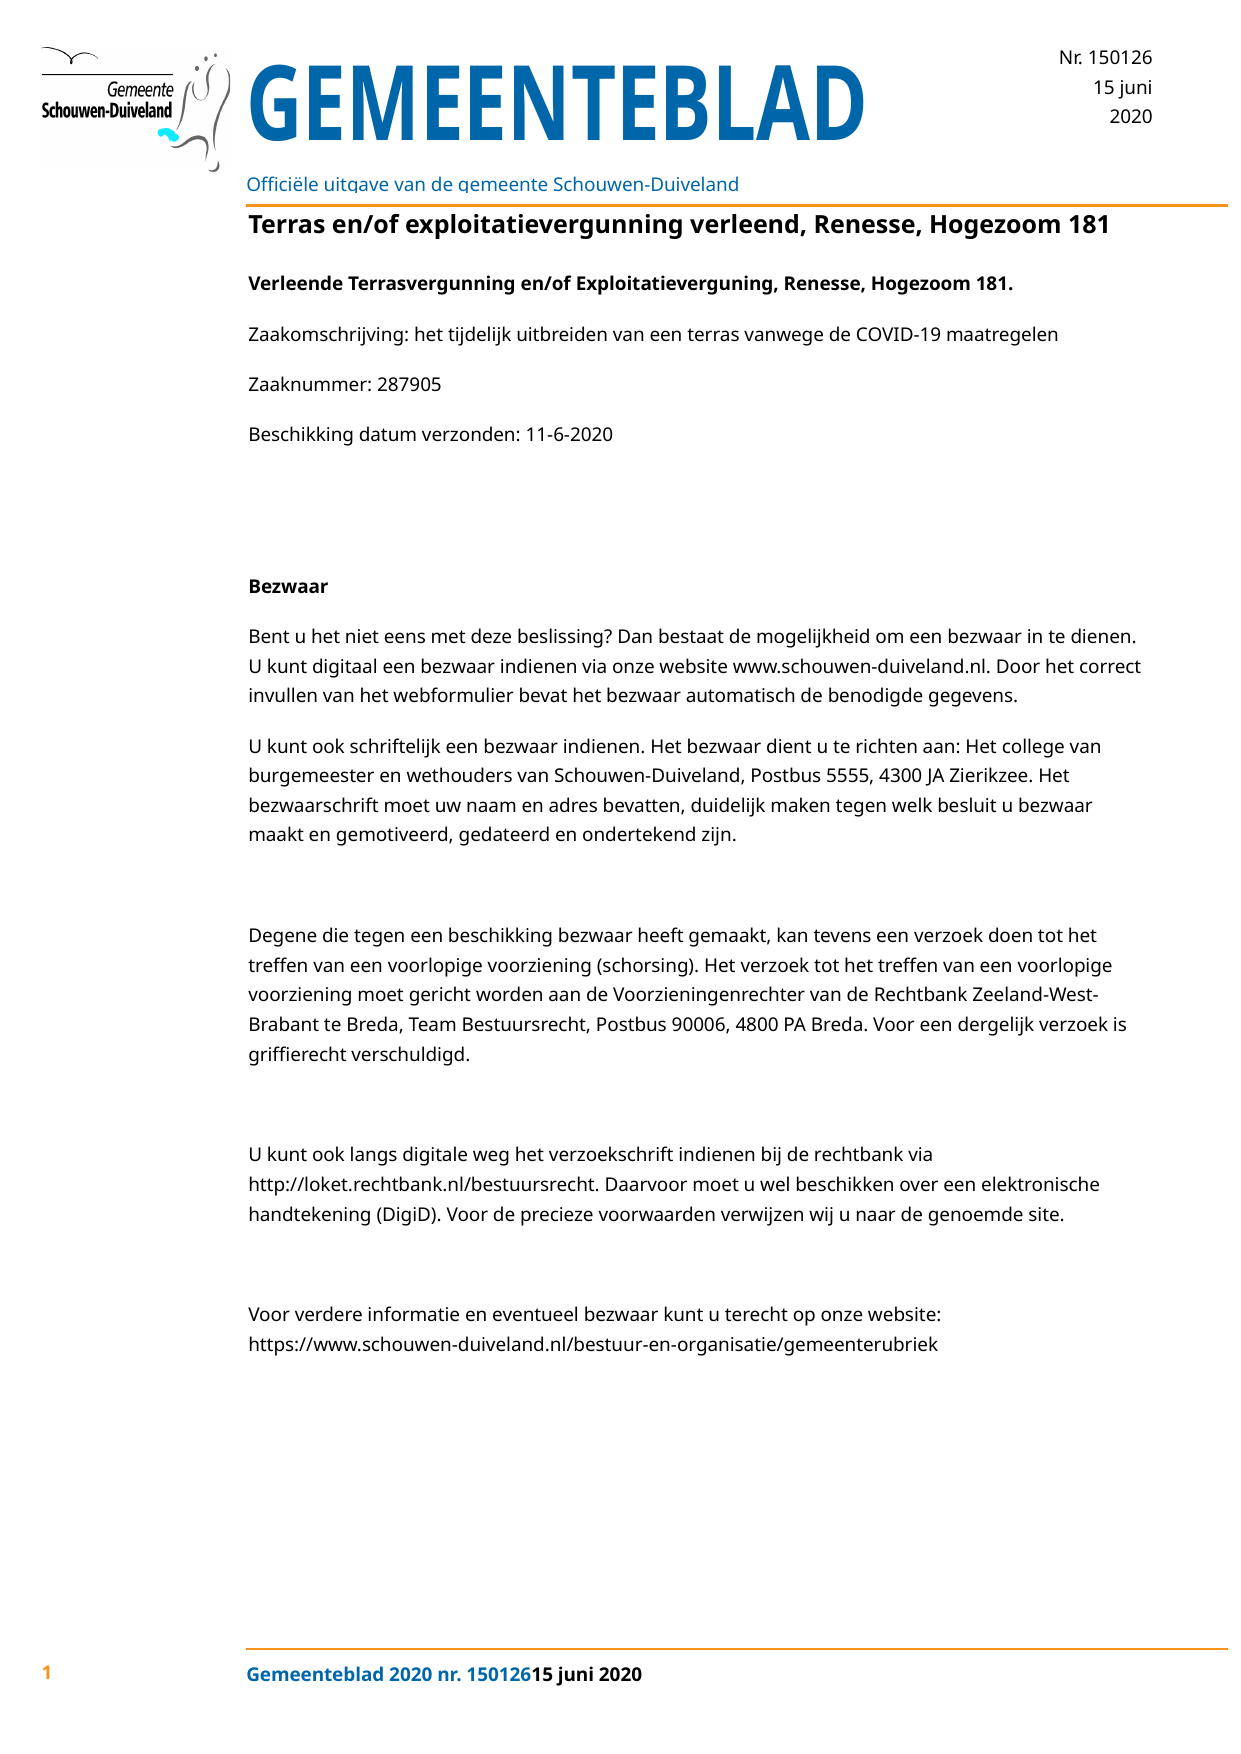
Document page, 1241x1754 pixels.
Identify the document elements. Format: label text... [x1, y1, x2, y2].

text Verleende Terrasvergunning en/of Exploitatieverguning, Renesse, Hogezoom 181. [248, 270, 1152, 296]
picture [41, 47, 231, 172]
text Bezwaar [248, 573, 1152, 598]
text Zaakomschrijving: het tijdelijk uitbreiden van een terras vanwege de COVID-19 maatregelen [248, 321, 1152, 346]
text Zaaknummer: 287905 [248, 371, 1152, 397]
text Bent u het niet eens met deze beslissing? Dan bestaat de mogelijkheid om een bezwaar in te dienen. U kunt digitaal een bezwaar indienen via onze website www.schouwen-duiveland.nl. Door het correct invullen van het webformulier bevat het bezwaar automatisch de benodigde gegevens. [248, 623, 1152, 708]
text U kunt ook langs digitale weg het verzoekschrift indienen bij de rechtbank via http://loket.rechtbank.nl/bestuursrecht. Daarvoor moet u wel beschikken over een elektronische handtekening (DigiD). Voor de precieze voorwaarden verwijzen wij u naar de genoemde site. [248, 1142, 1152, 1226]
text Beschikking datum verzonden: 11-6-2020 [248, 422, 1152, 447]
text Degene die tegen een beschikking bezwaar heeft gemaakt, kan tevens een verzoek doen tot het treffen van een voorlopige voorziening (schorsing). Het verzoek tot het treffen van een voorlopige voorziening moet gericht worden aan de Voorzieningenrechter van de Rechtbank Zeeland-West-Brabant te Breda, Team Bestuursrecht, Postbus 90006, 4800 PA Breda. Voor een dergelijk verzoek is griffierecht verschuldigd. [248, 922, 1152, 1066]
text Terras en/of exploitatievergunning verleend, Renesse, Hogezoom 181 [248, 207, 1152, 241]
text U kunt ook schriftelijk een bezwaar indienen. Het bezwaar dient u te richten aan: Het college van burgemeester en wethouders van Schouwen-Duiveland, Postbus 5555, 4300 JA Zierikzee. Het bezwaarschrift moet uw naam en adres bevatten, duidelijk maken tegen welk besluit u bezwaar maakt en gemotiveerd, gedateerd en ondertekend zijn. [248, 733, 1152, 847]
text Voor verdere informatie en eventueel bezwaar kunt u terecht op onze website: https://www.schouwen-duiveland.nl/bestuur-en-organisatie/gemeenterubriek [248, 1302, 1152, 1357]
